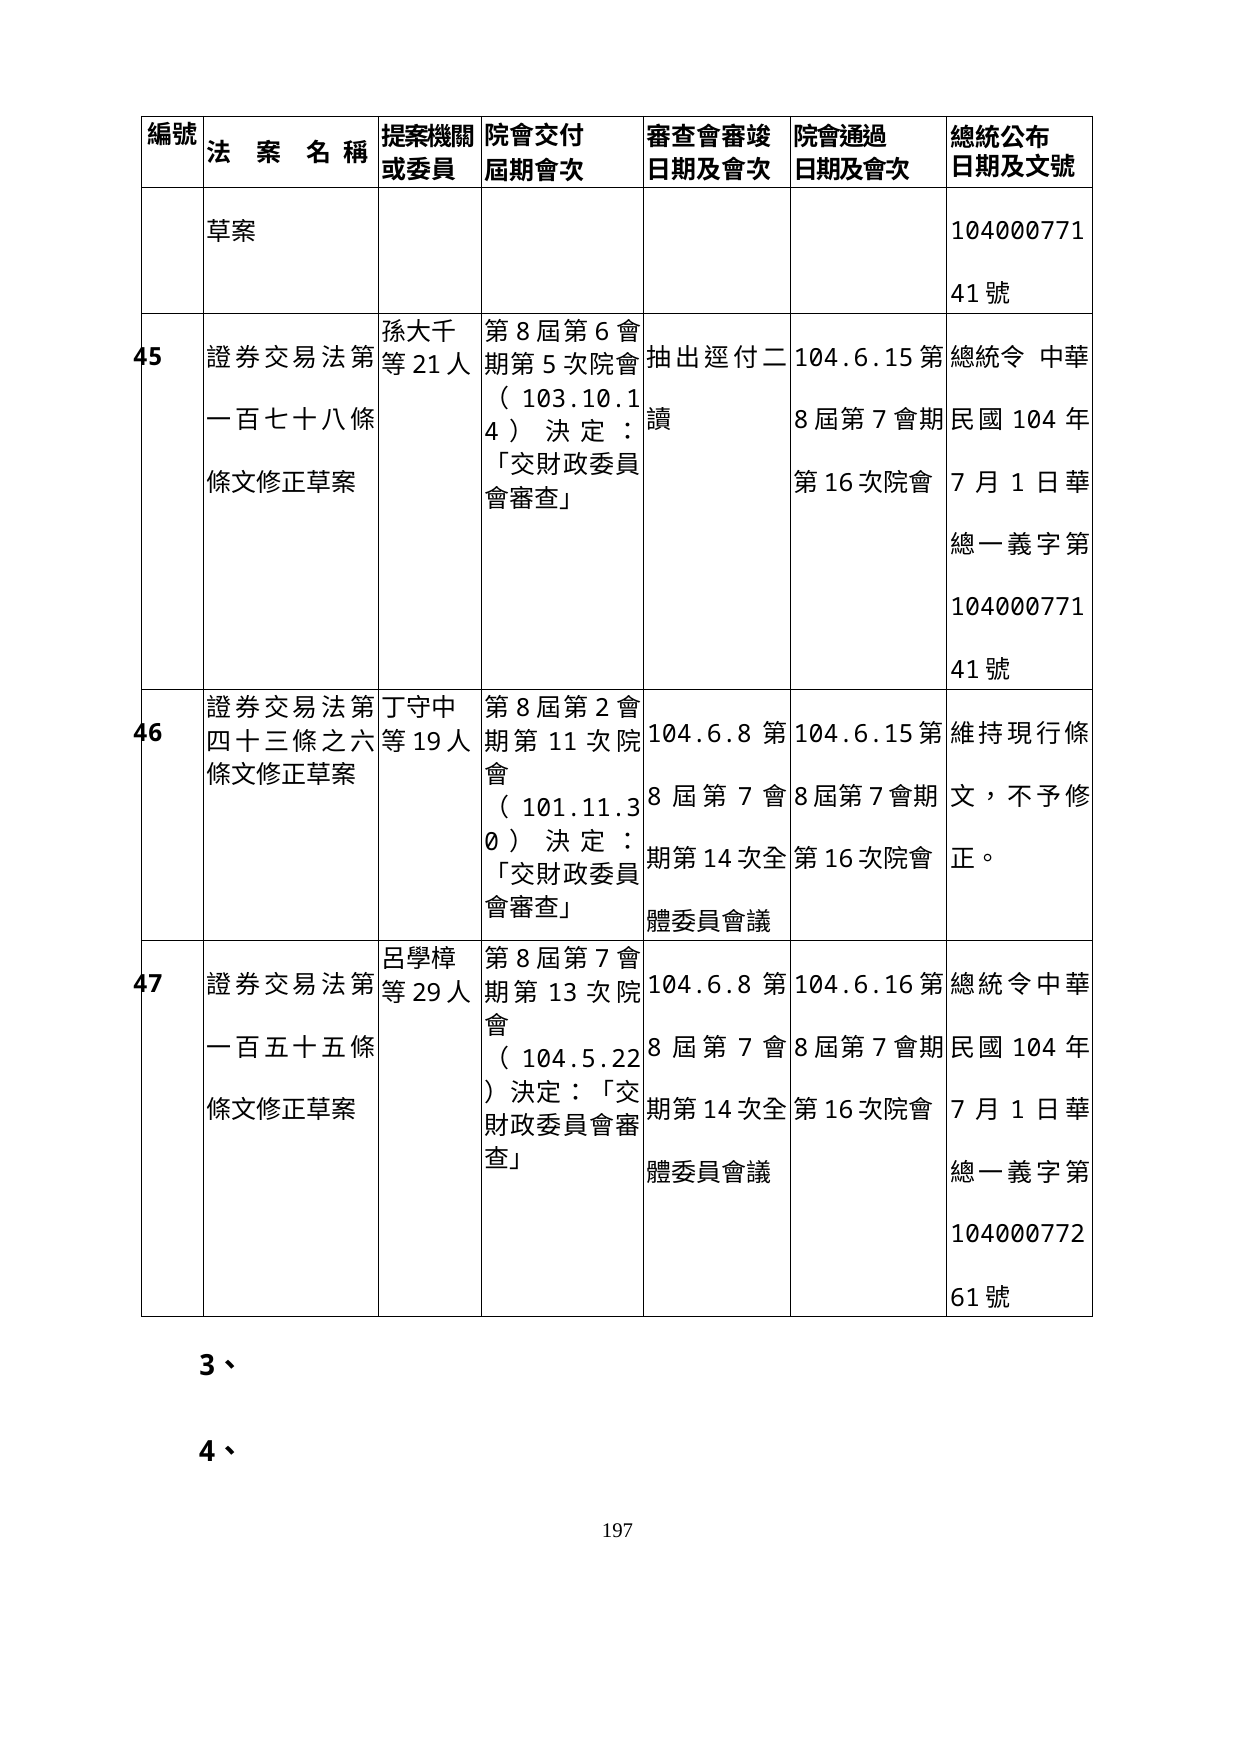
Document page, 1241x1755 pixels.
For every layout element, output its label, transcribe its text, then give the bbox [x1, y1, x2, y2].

table_cell 第8屆第6會期第5次院會（103.10.14）決定：「交財政委員會審查」 [482, 314, 643, 689]
table_header 總統公布 日期及文號 [947, 117, 1092, 187]
table_cell 草案 [204, 188, 378, 313]
table_cell 104.6.15第8屆第7會期第16次院會 [791, 314, 946, 689]
table_cell [142, 188, 203, 313]
table_cell [142, 941, 203, 1316]
table_cell 維持現行條文，不予修正。 [947, 690, 1092, 940]
table_cell 證券交易法第一百五十五條條文修正草案 [204, 941, 378, 1316]
table_header 審查會審竣 日期及會次 [644, 117, 790, 187]
table_cell 104.6.8第8屆第7會期第14次全體委員會議 [644, 690, 790, 940]
table_cell 證券交易法第一百七十八條條文修正草案 [204, 314, 378, 689]
table_cell 呂學樟等29人 [379, 941, 481, 1316]
table_cell 抽出逕付二讀 [644, 314, 790, 689]
table_header 院會交付 屆期會次 [482, 117, 643, 187]
table_cell 丁守中等19人 [379, 690, 481, 940]
table_cell 104.6.16第8屆第7會期第16次院會 [791, 941, 946, 1316]
table_cell [791, 188, 946, 313]
table_cell [142, 314, 203, 689]
table_cell 第8屆第7會期第13次院會（104.5.22）決定：「交財政委員會審查」 [482, 941, 643, 1316]
table_cell 10400077141號 [947, 188, 1092, 313]
table_header 院會通過 日期及會次 [791, 117, 946, 187]
table_cell 第8屆第2會期第11次院會（101.11.30）決定：「交財政委員會審查」 [482, 690, 643, 940]
table_cell 總統令 中華民國104年7月1日華總一義字第10400077141號 [947, 314, 1092, 689]
table_cell [482, 188, 643, 313]
table_cell 總統令中華民國104年7月1日華總一義字第10400077261號 [947, 941, 1092, 1316]
table_cell [379, 188, 481, 313]
table_cell 104.6.8第8屆第7會期第14次全體委員會議 [644, 941, 790, 1316]
table_header 編號 [142, 117, 203, 187]
table_cell 證券交易法第四十三條之六條文修正草案 [204, 690, 378, 940]
table_cell [644, 188, 790, 313]
table_cell [142, 690, 203, 940]
table_cell 孫大千等21人 [379, 314, 481, 689]
table_header 法 案 名 稱 [204, 117, 378, 187]
table_header 提案機關 或委員 [379, 117, 481, 187]
table_cell 104.6.15第8屆第7會期第16次院會 [791, 690, 946, 940]
